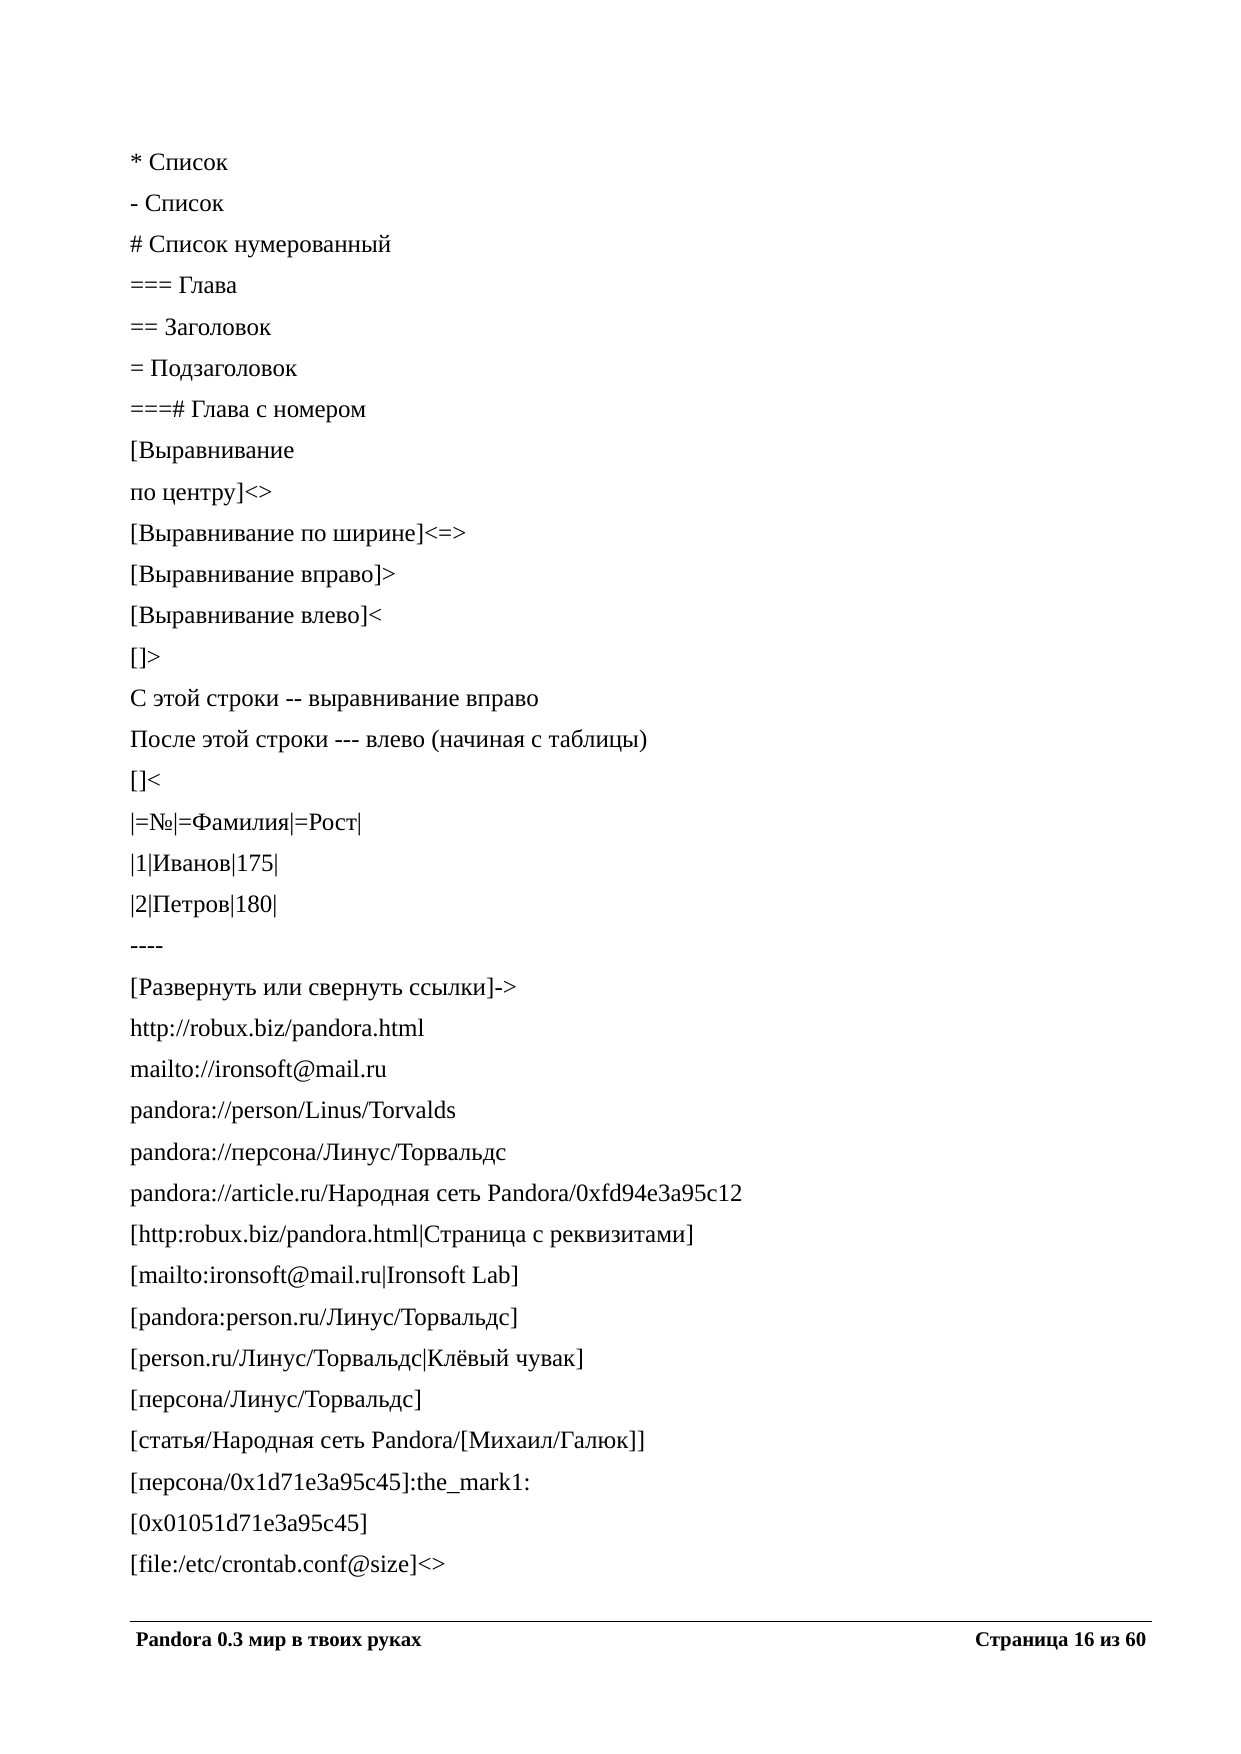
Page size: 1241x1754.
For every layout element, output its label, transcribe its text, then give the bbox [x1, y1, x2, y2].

text [персона/Линус/Торвальдс] [130, 1384, 1152, 1413]
text [0x01051d71e3a95c45] [130, 1508, 1152, 1537]
text pandora://персона/Линус/Торвальдс [130, 1137, 1152, 1166]
text [Выравнивание [130, 436, 1152, 464]
text pandora://article.ru/Народная сеть Pandora/0xfd94e3a95c12 [130, 1178, 1152, 1207]
text === Глава [130, 271, 1152, 299]
text [http:robux.biz/pandora.html|Страница с реквизитами] [130, 1219, 1152, 1248]
text ---- [130, 931, 1152, 959]
text [Выравнивание по ширине]<=> [130, 518, 1152, 547]
text - Список [130, 188, 1152, 217]
text [mailto:ironsoft@mail.ru|Ironsoft Lab] [130, 1261, 1152, 1289]
text http://robux.biz/pandora.html [130, 1013, 1152, 1042]
text []> [130, 642, 1152, 671]
text == Заголовок [130, 312, 1152, 341]
text []< [130, 766, 1152, 794]
text ===# Глава с номером [130, 394, 1152, 423]
text [статья/Народная сеть Pandora/[Михаил/Галюк]] [130, 1426, 1152, 1454]
text |2|Петров|180| [130, 889, 1152, 918]
text * Список [130, 147, 1152, 176]
text [pandora:person.ru/Линус/Торвальдс] [130, 1302, 1152, 1331]
text |=№|=Фамилия|=Рост| [130, 807, 1152, 836]
text [Выравнивание вправо]> [130, 559, 1152, 588]
text mailto://ironsoft@mail.ru [130, 1054, 1152, 1083]
text После этой строки --- влево (начиная с таблицы) [130, 724, 1152, 753]
text С этой строки -- выравнивание вправо [130, 683, 1152, 712]
text pandora://person/Linus/Torvalds [130, 1096, 1152, 1124]
text [Выравнивание влево]< [130, 601, 1152, 629]
text [file:/etc/crontab.conf@size]<> [130, 1549, 1152, 1578]
text [персона/0x1d71e3a95c45]:the_mark1: [130, 1467, 1152, 1496]
text [person.ru/Линус/Торвальдс|Клёвый чувак] [130, 1343, 1152, 1372]
text по центру]<> [130, 477, 1152, 506]
text = Подзаголовок [130, 353, 1152, 382]
text [Развернуть или свернуть ссылки]-> [130, 972, 1152, 1001]
text |1|Иванов|175| [130, 848, 1152, 877]
text # Список нумерованный [130, 229, 1152, 258]
